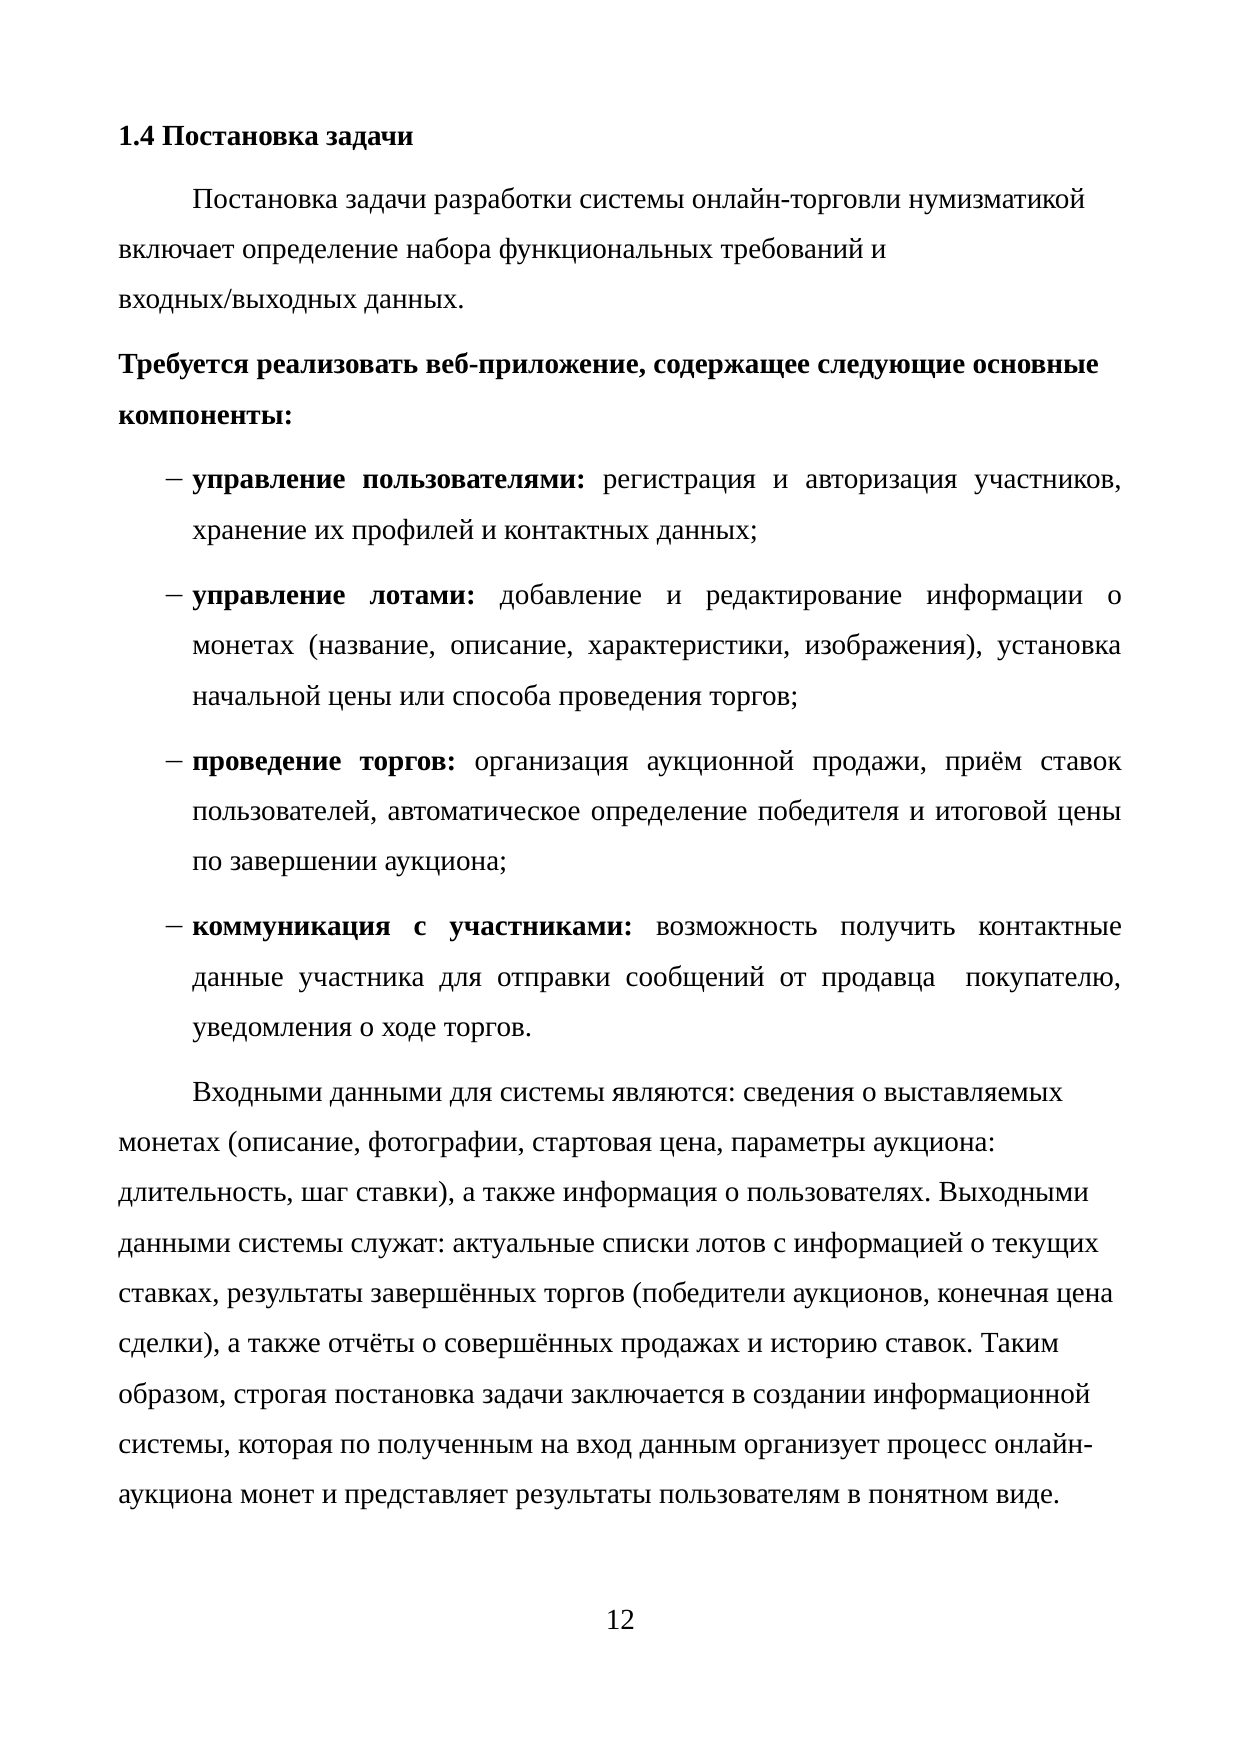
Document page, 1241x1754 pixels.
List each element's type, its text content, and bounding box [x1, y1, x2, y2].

subtitle 1.4 Постановка задачи [118, 118, 1122, 152]
text Входными данными для системы являются: сведения о выставляемых монетах (описание, фотографии, стартовая цена, параметры аукциона: длительность, шаг ставки), а также информация о пользователях. Выходными данными системы служат: актуальные списки лотов с информацией о текущих ставках, результаты завершённых торгов (победители аукционов, конечная цена сделки), а также отчёты о совершённых продажах и историю ставок. Таким образом, строгая постановка задачи заключается в создании информационной системы, которая по полученным на вход данным организует процесс онлайн-аукциона монет и представляет результаты пользователям в понятном виде. [118, 1074, 1122, 1510]
list управление лотами: добавление и редактирование информации о монетах (название, описание, характеристики, изображения), установка начальной цены или способа проведения торгов; [162, 577, 1122, 711]
text Требуется реализовать веб-приложение, содержащее следующие основные компоненты: [118, 346, 1122, 430]
text Постановка задачи разработки системы онлайн-торговли нумизматикой включает определение набора функциональных требований и входных/выходных данных. [118, 181, 1122, 315]
list коммуникация с участниками: возможность получить контактные данные участника для отправки сообщений от продавца покупателю, уведомления о ходе торгов. [162, 908, 1122, 1042]
list управление пользователями: регистрация и авторизация участников, хранение их профилей и контактных данных; [162, 462, 1122, 546]
list проведение торгов: организация аукционной продажи, приём ставок пользователей, автоматическое определение победителя и итоговой цены по завершении аукциона; [162, 743, 1122, 877]
